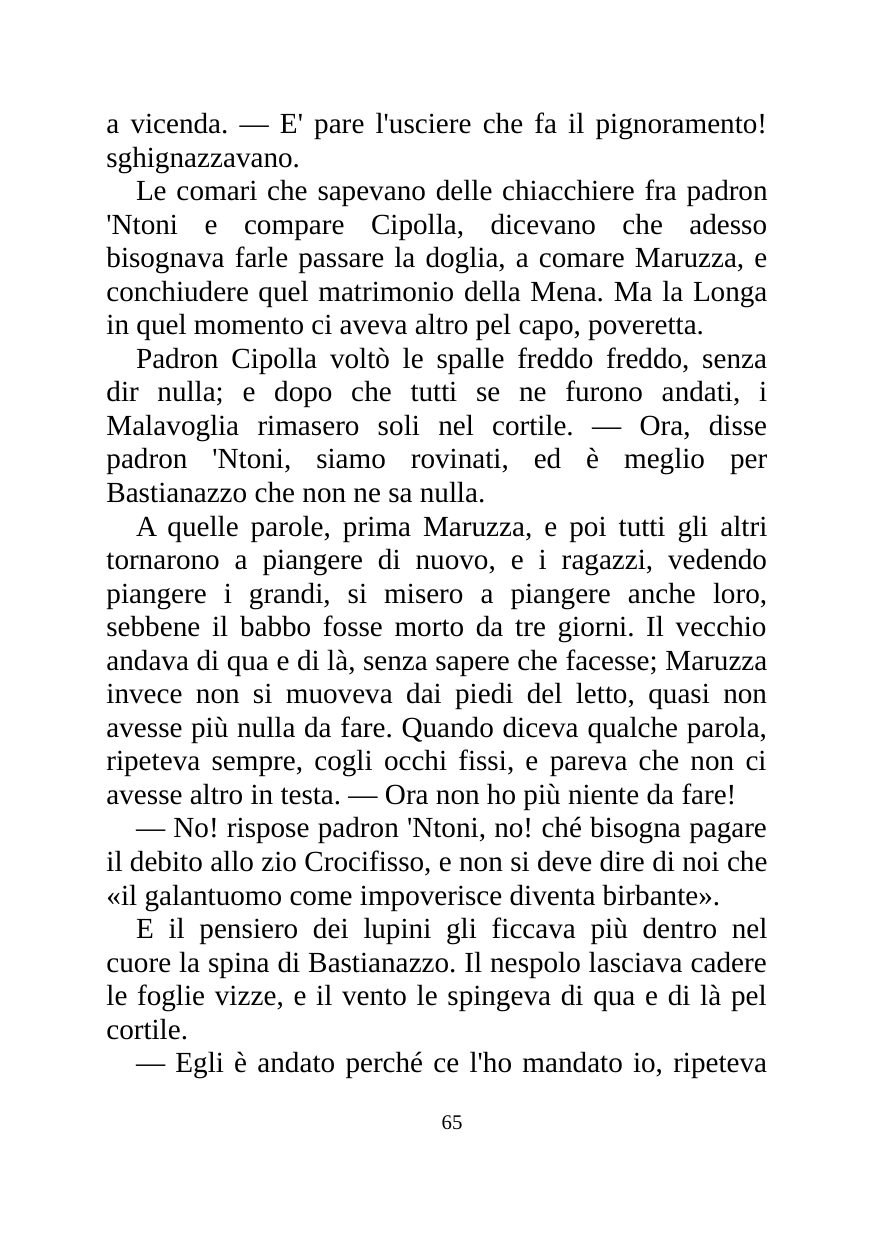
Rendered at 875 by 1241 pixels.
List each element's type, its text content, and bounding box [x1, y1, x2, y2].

text — Egli è andato perché ce l'ho mandato io, ripeteva [106, 1045, 768, 1079]
text — No! rispose padron 'Ntoni, no! ché bisogna pagare il debito allo zio Crocifisso, e non si deve dire di noi che «il galantuomo come impoverisce diventa birbante». [106, 811, 768, 911]
text a vicenda. — E' pare l'usciere che fa il pignoramento! sghignazzavano. [106, 106, 768, 173]
text E il pensiero dei lupini gli ficcava più dentro nel cuore la spina di Bastianazzo. Il nespolo lasciava cadere le foglie vizze, e il vento le spingeva di qua e di là pel cortile. [106, 911, 768, 1045]
text Padron Cipolla voltò le spalle freddo freddo, senza dir nulla; e dopo che tutti se ne furono andati, i Malavoglia rimasero soli nel cortile. — Ora, disse padron 'Ntoni, siamo rovinati, ed è meglio per Bastianazzo che non ne sa nulla. [106, 341, 768, 509]
text A quelle parole, prima Maruzza, e poi tutti gli altri tornarono a piangere di nuovo, e i ragazzi, vedendo piangere i grandi, si misero a piangere anche loro, sebbene il babbo fosse morto da tre giorni. Il vecchio andava di qua e di là, senza sapere che facesse; Maruzza invece non si muoveva dai piedi del letto, quasi non avesse più nulla da fare. Quando diceva qualche parola, ripeteva sempre, cogli occhi fissi, e pareva che non ci avesse altro in testa. — Ora non ho più niente da fare! [106, 509, 768, 811]
text Le comari che sapevano delle chiacchiere fra padron 'Ntoni e compare Cipolla, dicevano che adesso bisognava farle passare la doglia, a comare Maruzza, e conchiudere quel matrimonio della Mena. Ma la Longa in quel momento ci aveva altro pel capo, poveretta. [106, 173, 768, 341]
